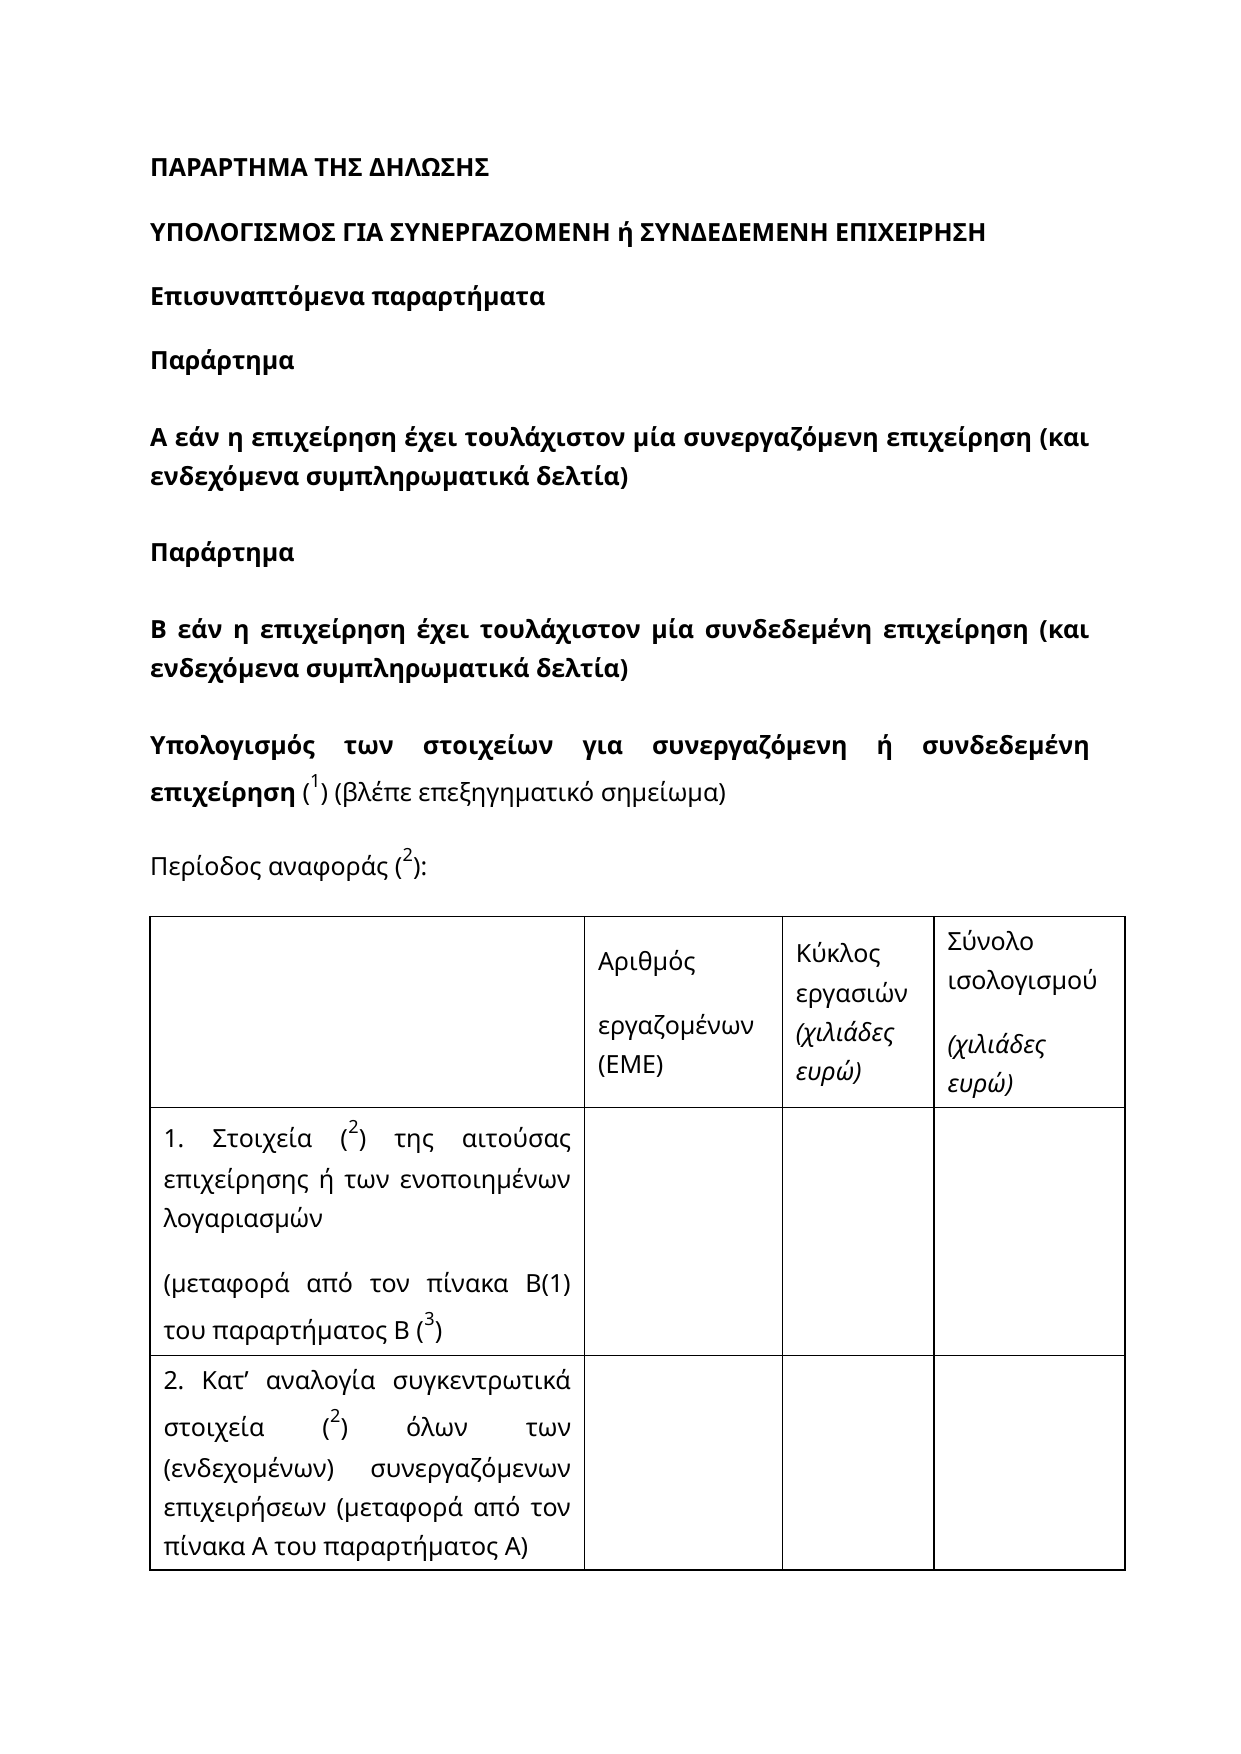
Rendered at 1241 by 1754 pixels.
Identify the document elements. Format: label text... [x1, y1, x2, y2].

table_header Αριθμός εργαζομένων (ΕΜΕ) [585, 917, 782, 1106]
table_cell [935, 1108, 1124, 1354]
text Επισυναπτόμενα παραρτήματα [150, 278, 1090, 312]
title Παράρτημα [150, 342, 1090, 377]
table_cell [783, 1356, 933, 1569]
table_cell [585, 1108, 782, 1354]
table_cell 2. Κατ’ αναλογία συγκεντρωτικά στοιχεία (2) όλων των (ενδεχομένων) συνεργαζόμενων επιχειρήσεων (μεταφορά από τον πίνακα A του παραρτήματος A) [151, 1356, 584, 1569]
table_header Σύνολο ισολογισμού (χιλιάδες ευρώ) [935, 917, 1124, 1106]
text Υπολογισμός των στοιχείων για συνεργαζόμενη ή συνδεδεμένη επιχείρηση (1) (βλέπε επεξηγηματικό σημείωμα) [150, 727, 1090, 811]
table_cell [935, 1356, 1124, 1569]
title Παράρτημα [150, 535, 1090, 569]
title A εάν η επιχείρηση έχει τουλάχιστον μία συνεργαζόμενη επιχείρηση (και ενδεχόμενα συμπληρωματικά δελτία) [150, 419, 1090, 492]
text Περίοδος αναφοράς (2): [150, 842, 1090, 884]
table_cell [585, 1356, 782, 1569]
text ΥΠΟΛΟΓΙΣΜΟΣ ΓΙΑ ΣΥΝΕΡΓΑΖΟΜΕΝΗ ή ΣΥΝΔΕΔΕΜΕΝΗ ΕΠΙΧΕΙΡΗΣΗ [150, 214, 1090, 248]
table_header [151, 917, 584, 1106]
title Β εάν η επιχείρηση έχει τουλάχιστον μία συνδεδεμένη επιχείρηση (και ενδεχόμενα συμπληρωματικά δελτία) [150, 612, 1090, 685]
table_cell [783, 1108, 933, 1354]
table_header Κύκλος εργασιών (χιλιάδες ευρώ) [783, 917, 933, 1106]
table_cell 1. Στοιχεία (2) της αιτούσας επιχείρησης ή των ενοποιημένων λογαριασμών (μεταφορά από τον πίνακα Β(1) του παραρτήματος Β (3) [151, 1108, 584, 1354]
text ΠΑΡΑΡΤΗΜΑ ΤΗΣ ΔΗΛΩΣΗΣ [150, 150, 1090, 184]
